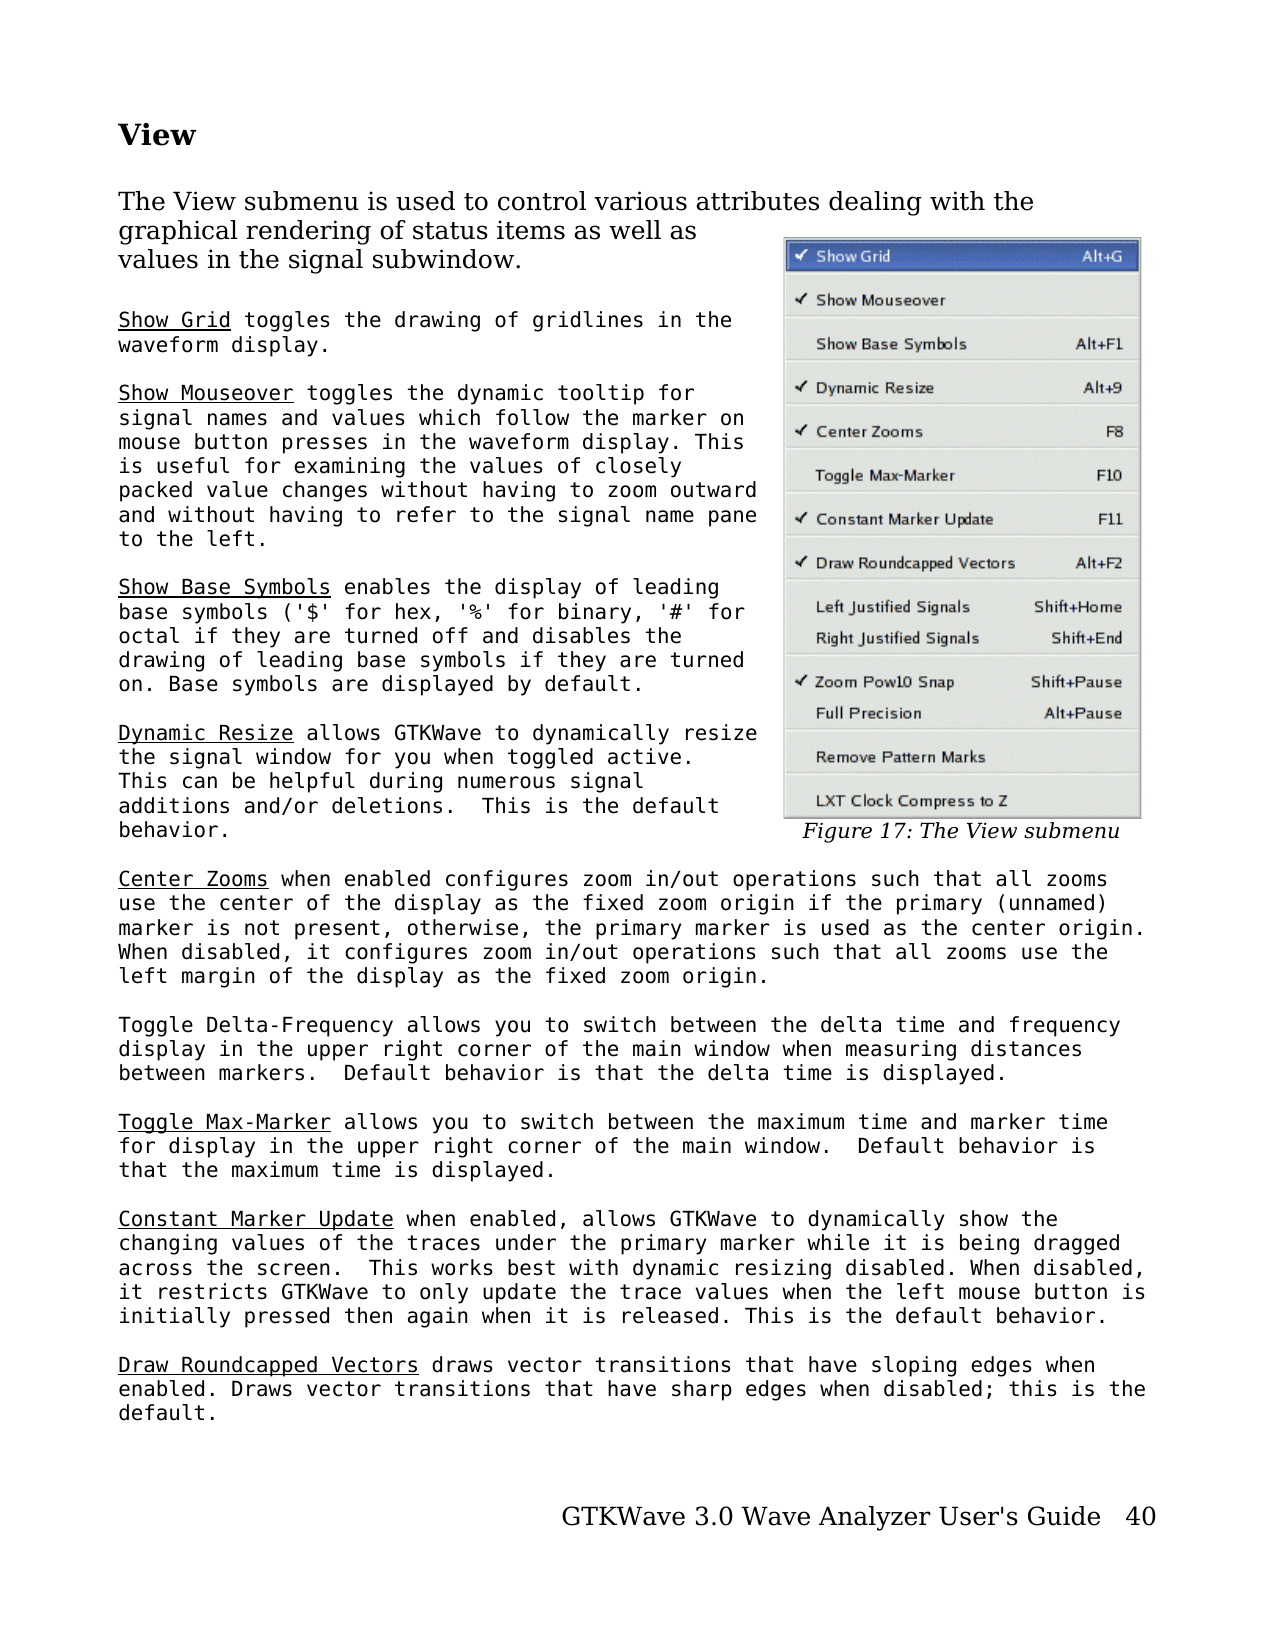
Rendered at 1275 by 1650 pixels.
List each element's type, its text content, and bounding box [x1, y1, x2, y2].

text Center Zooms when enabled configures zoom in/out operations such that all zooms use the center of the display as the fixed zoom origin if the primary (unnamed) marker is not present, otherwise, the primary marker is used as the center origin. When disabled, it configures zoom in/out operations such that all zooms use the left margin of the display as the fixed zoom origin. [118, 867, 1157, 988]
text Toggle Delta-Frequency allows you to switch between the delta time and frequency display in the upper right corner of the main window when measuring distances between markers. Default behavior is that the delta time is displayed. [118, 1013, 1157, 1086]
text Dynamic Resize allows GTKWave to dynamically resize the signal window for you when toggled active. This can be helpful during numerous signal additions and/or deletions. This is the default behavior. [118, 721, 784, 842]
text Show Base Symbols enables the display of leading base symbols ('$' for hex, '%' for binary, '#' for octal if they are turned off and disables the drawing of leading base symbols if they are turned on. Base symbols are displayed by default. [118, 575, 775, 697]
text Show Mouseover toggles the dynamic tooltip for signal names and values which follow the marker on mouse button presses in the waveform display. This is useful for examining the values of closely packed value changes without having to zoom outward and without having to refer to the signal name pane to the left. [118, 381, 775, 551]
text Constant Marker Update when enabled, allows GTKWave to dynamically show the changing values of the traces under the primary marker while it is being dragged across the screen. This works best with dynamic resizing disabled. When disabled, it restricts GTKWave to only update the trace values when the left mouse button is initially pressed then again when it is released. This is the default behavior. [118, 1207, 1157, 1328]
text The View submenu is used to control various attributes dealing with the graphical rendering of status items as well as values in the signal subwindow. [118, 187, 1157, 237]
text Figure 17: The View submenu [784, 819, 1141, 843]
text Draw Roundcapped Vectors draws vector transitions that have sloping edges when enabled. Draws vector transitions that have sharp edges when disabled; this is the default. [118, 1353, 1157, 1425]
text View [118, 118, 1157, 152]
picture [783, 237, 1142, 819]
text Show Grid toggles the drawing of gridlines in the waveform display. [118, 308, 775, 357]
text Toggle Max-Marker allows you to switch between the maximum time and marker time for display in the upper right corner of the main window. Default behavior is that the maximum time is displayed. [118, 1110, 1157, 1183]
